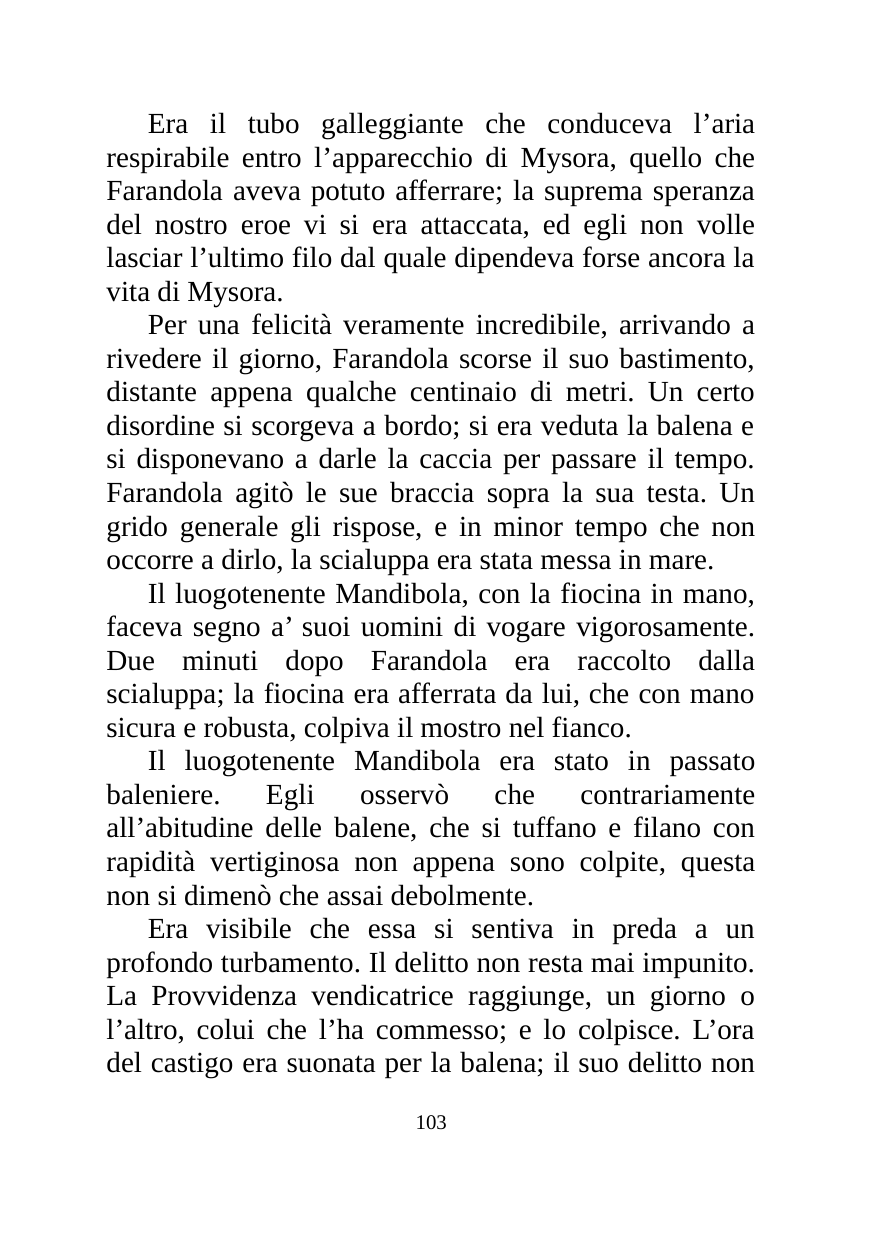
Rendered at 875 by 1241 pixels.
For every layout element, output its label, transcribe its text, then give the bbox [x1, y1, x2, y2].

text Per una felicità veramente incredibile, arrivando a rivedere il giorno, Farandola scorse il suo bastimento, distante appena qualche centinaio di metri. Un certo disordine si scorgeva a bordo; si era veduta la balena e si disponevano a darle la caccia per passare il tempo. Farandola agitò le sue braccia sopra la sua testa. Un grido generale gli rispose, e in minor tempo che non occorre a dirlo, la scialuppa era stata messa in mare. [106, 307, 756, 576]
text Il luogotenente Mandibola era stato in passato baleniere. Egli osservò che contrariamente all’abitudine delle balene, che si tuffano e filano con rapidità vertiginosa non appena sono colpite, questa non si dimenò che assai debolmente. [106, 743, 756, 911]
text Il luogotenente Mandibola, con la fiocina in mano, faceva segno a’ suoi uomini di vogare vigorosamente. Due minuti dopo Farandola era raccolto dalla scialuppa; la fiocina era afferrata da lui, che con mano sicura e robusta, colpiva il mostro nel fianco. [106, 576, 756, 743]
text Era il tubo galleggiante che conduceva l’aria respirabile entro l’apparecchio di Mysora, quello che Farandola aveva potuto afferrare; la suprema speranza del nostro eroe vi si era attaccata, ed egli non volle lasciar l’ultimo filo dal quale dipendeva forse ancora la vita di Mysora. [106, 106, 756, 307]
text Era visibile che essa si sentiva in preda a un profondo turbamento. Il delitto non resta mai impunito. La Provvidenza vendicatrice raggiunge, un giorno o l’altro, colui che l’ha commesso; e lo colpisce. L’ora del castigo era suonata per la balena; il suo delitto non [106, 911, 756, 1079]
